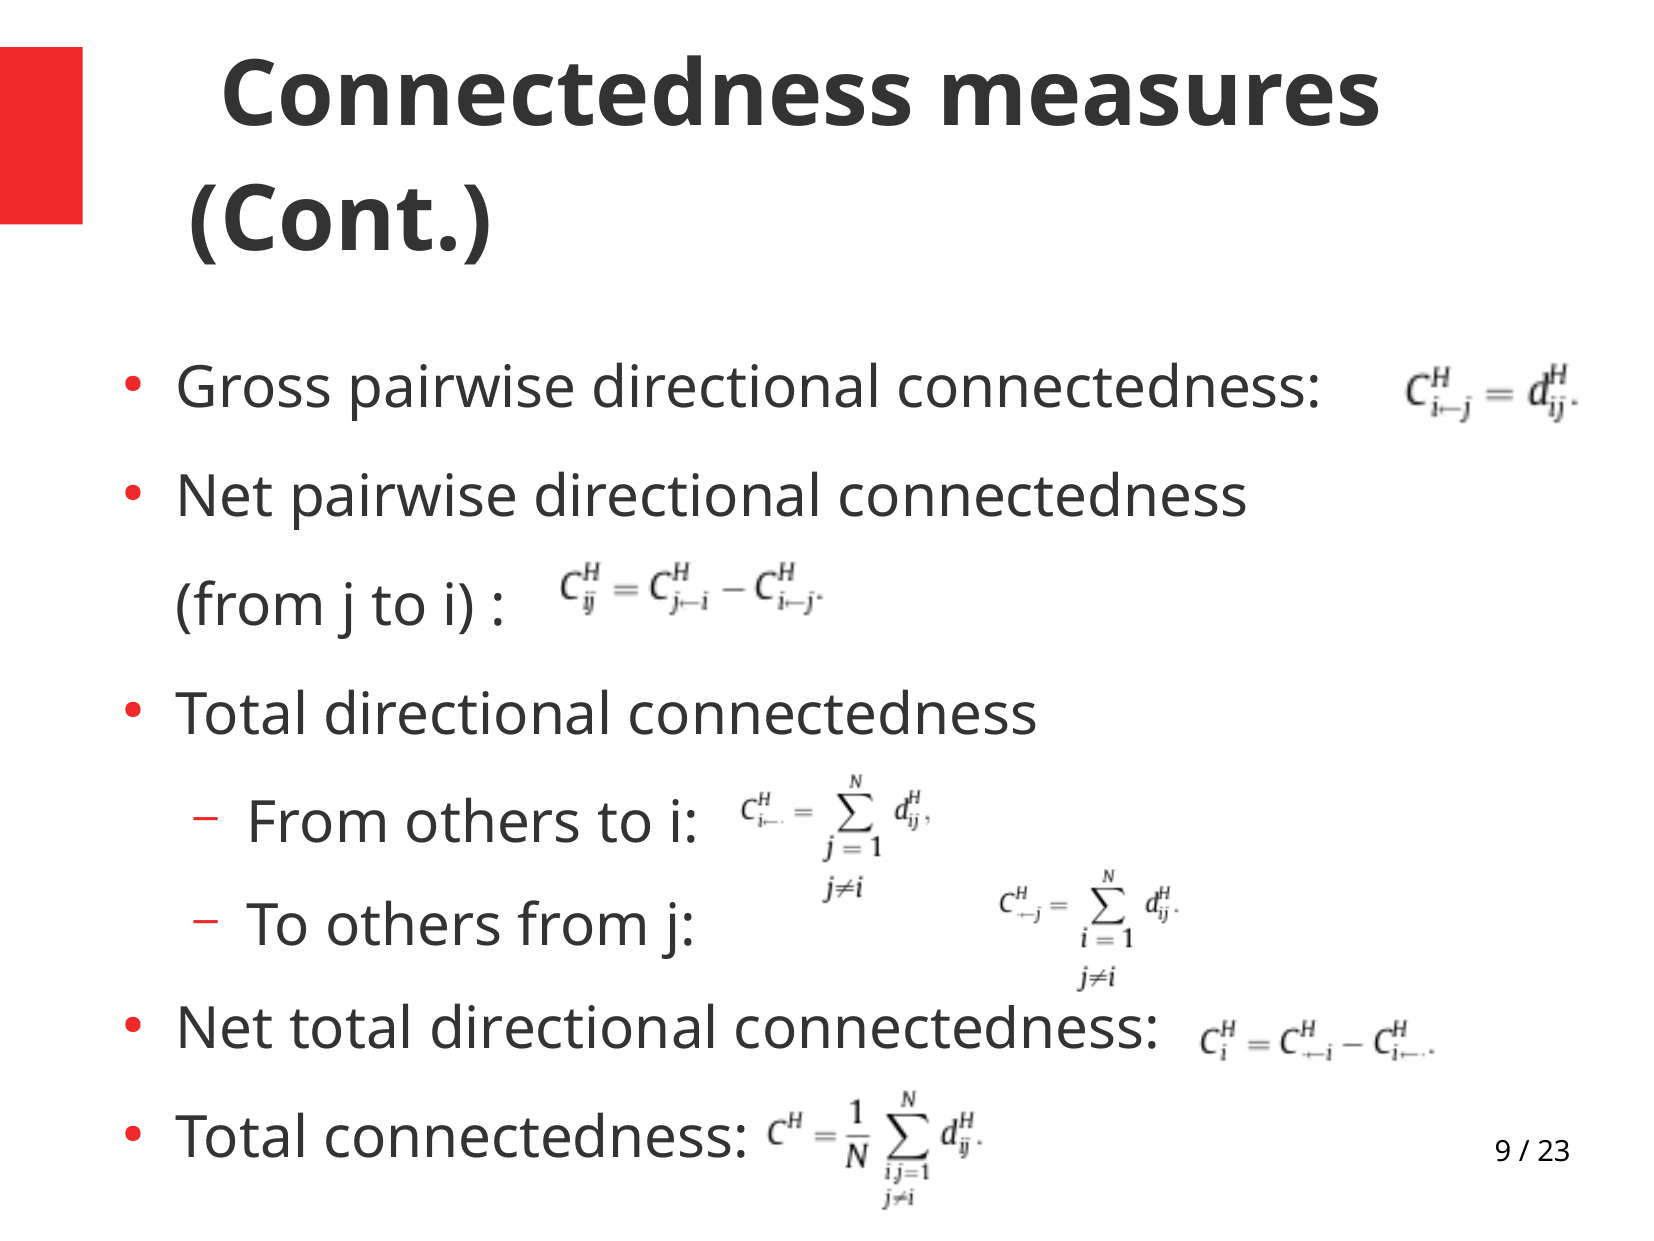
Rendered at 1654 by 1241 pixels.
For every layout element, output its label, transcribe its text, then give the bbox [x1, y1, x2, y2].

picture [765, 1089, 999, 1216]
list Gross pairwise directional connectedness: Net pairwise directional connectedness (from j to i) : Total directional connectedness From others to i: To others from j: Net total directional connectedness: Total connectedness: [105, 345, 1523, 1066]
picture [560, 539, 826, 637]
picture [735, 769, 961, 916]
title Connectedness measures (Cont.) [118, 27, 1571, 278]
picture [990, 868, 1456, 1085]
picture [1350, 329, 1654, 451]
